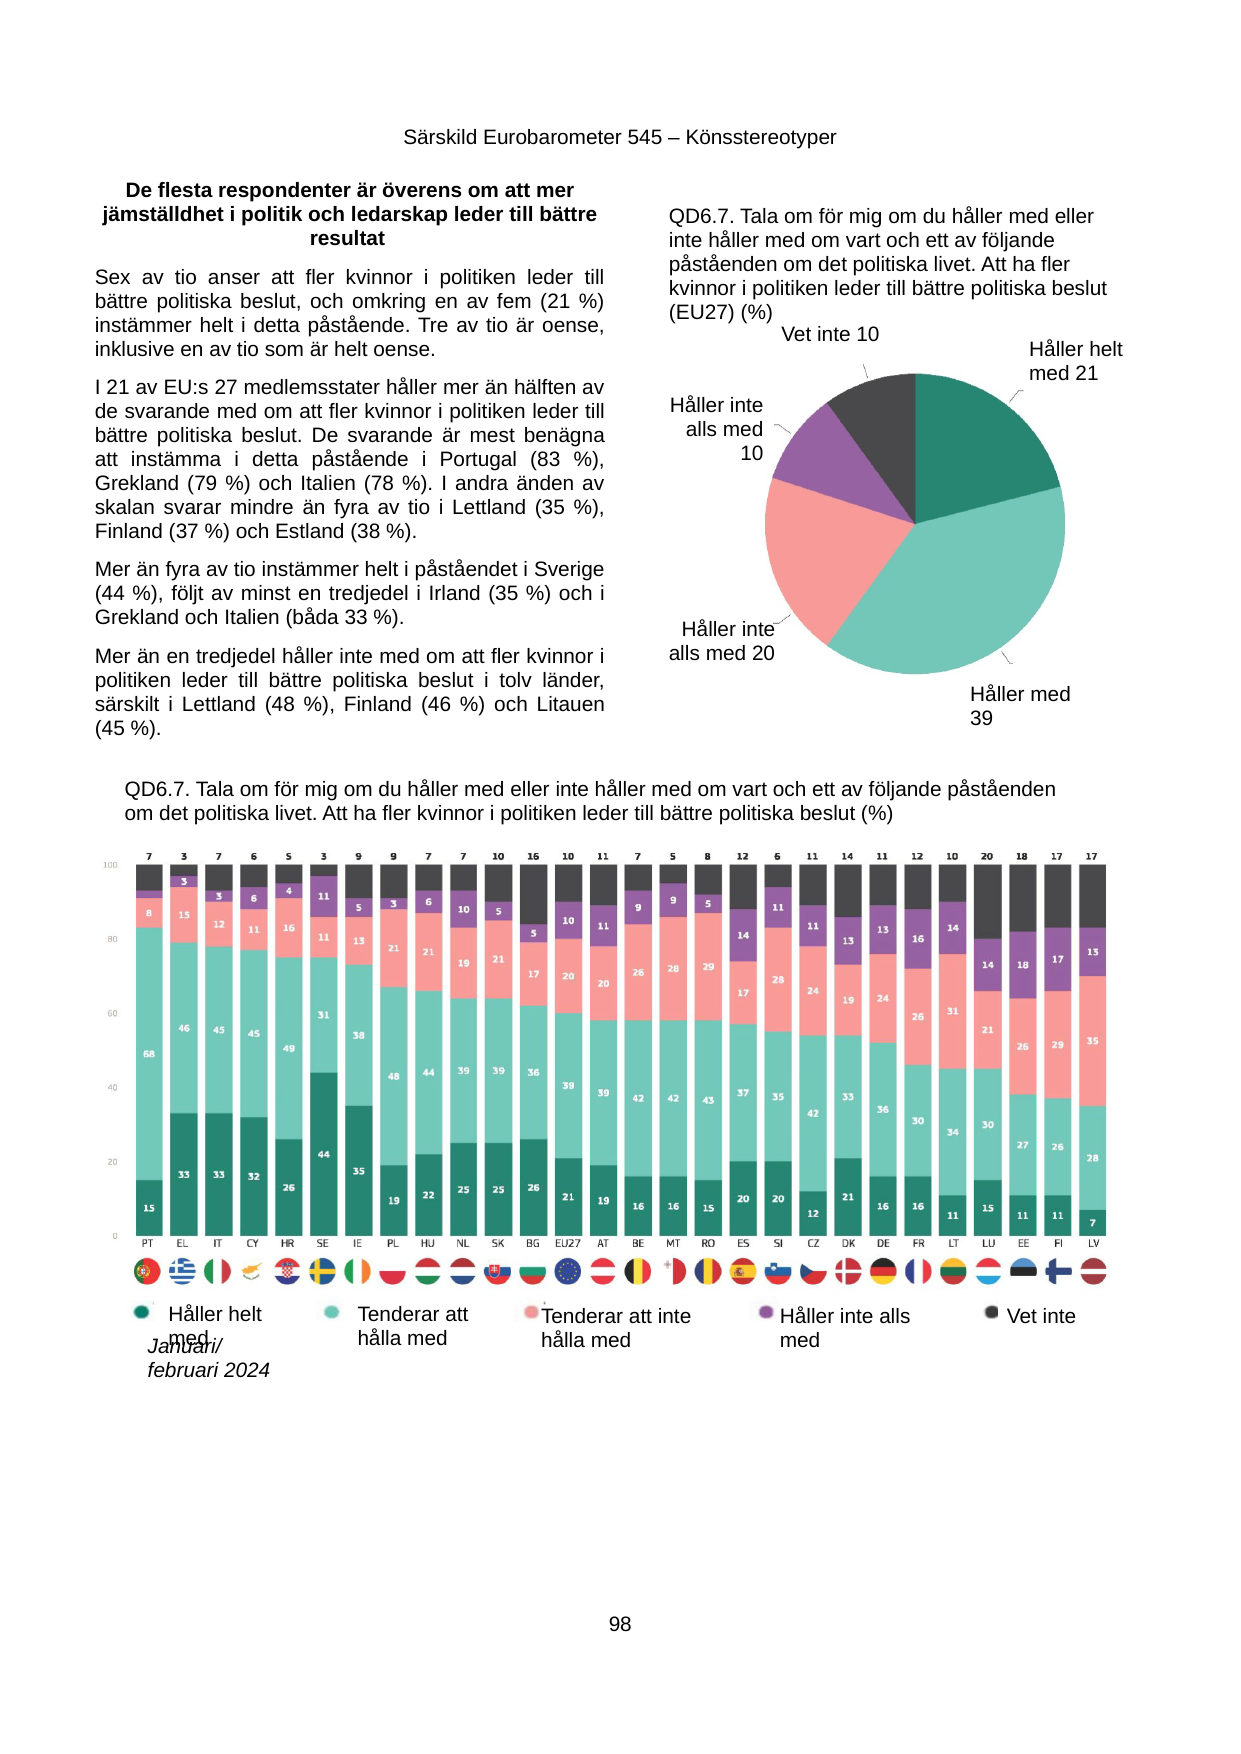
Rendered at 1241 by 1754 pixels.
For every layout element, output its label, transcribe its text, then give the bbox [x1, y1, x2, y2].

picture [123, 1296, 998, 1322]
text De flesta respondenter är överens om att mer jämställdhet i politik och ledarskap leder till bättre resultat [94, 178, 605, 250]
text Mer än en tredjedel håller inte med om att fler kvinnor i politiken leder till bättre politiska beslut i tolv länder, särskilt i Lettland (48 %), Finland (46 %) och Litauen (45 %). [94, 644, 605, 739]
text I 21 av EU:s 27 medlemsstater håller mer än hälften av de svarande med om att fler kvinnor i politiken leder till bättre politiska beslut. De svarande är mest benägna att instämma i detta påstående i Portugal (83 %), Grekland (79 %) och Italien (78 %). I andra änden av skalan svarar mindre än fyra av tio i Lettland (35 %), Finland (37 %) och Estland (38 %). [94, 375, 605, 543]
picture [565, 1313, 570, 1322]
picture [760, 364, 1066, 681]
picture [94, 845, 1111, 1292]
picture [847, 1313, 852, 1322]
text Sex av tio anser att fler kvinnor i politiken leder till bättre politiska beslut, och omkring en av fem (21 %) instämmer helt i detta påstående. Tre av tio är oense, inklusive en av tio som är helt oense. [94, 264, 605, 360]
text Mer än fyra av tio instämmer helt i påståendet i Sverige (44 %), följt av minst en tredjedel i Irland (35 %) och i Grekland och Italien (båda 33 %). [94, 557, 605, 629]
picture [783, 1316, 790, 1322]
picture [665, 1313, 670, 1322]
